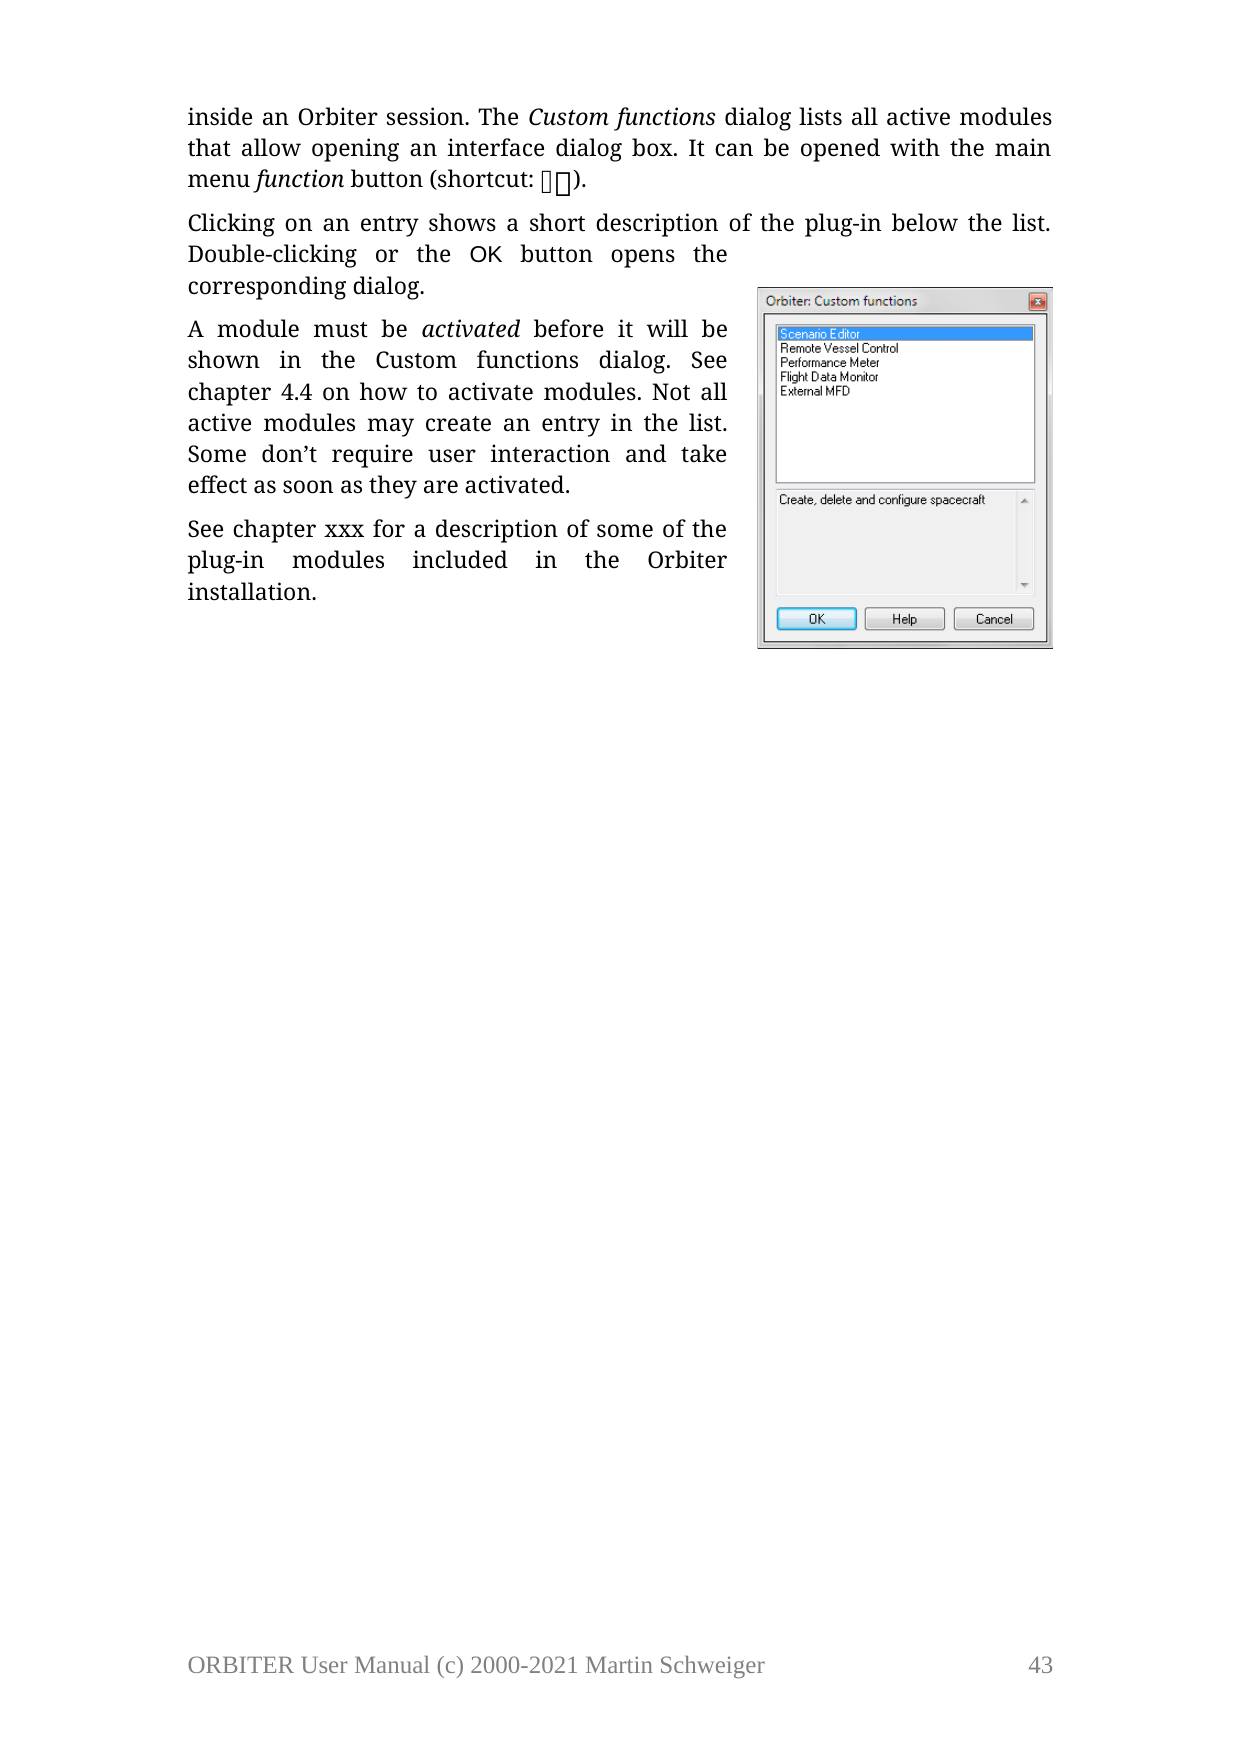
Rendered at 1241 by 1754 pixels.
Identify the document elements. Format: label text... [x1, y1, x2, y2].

text A module must be activated before it will be shown in the Custom functions dialog. See chapter 4.4 on how to activate modules. Not all active modules may create an entry in the list. Some don’t require user interaction and take effect as soon as they are activated. [187, 313, 757, 500]
text See chapter xxx for a description of some of the plug-in modules included in the Orbiter installation. [187, 513, 757, 606]
text Clicking on an entry shows a short description of the plug-in below the list. Double-clicking or the OK button opens the corresponding dialog. [187, 207, 1053, 300]
text inside an Orbiter session. The Custom functions dialog lists all active modules that allow opening an interface dialog box. It can be opened with the main menu function button (shortcut: ). [187, 100, 1053, 194]
picture [757, 287, 1053, 649]
